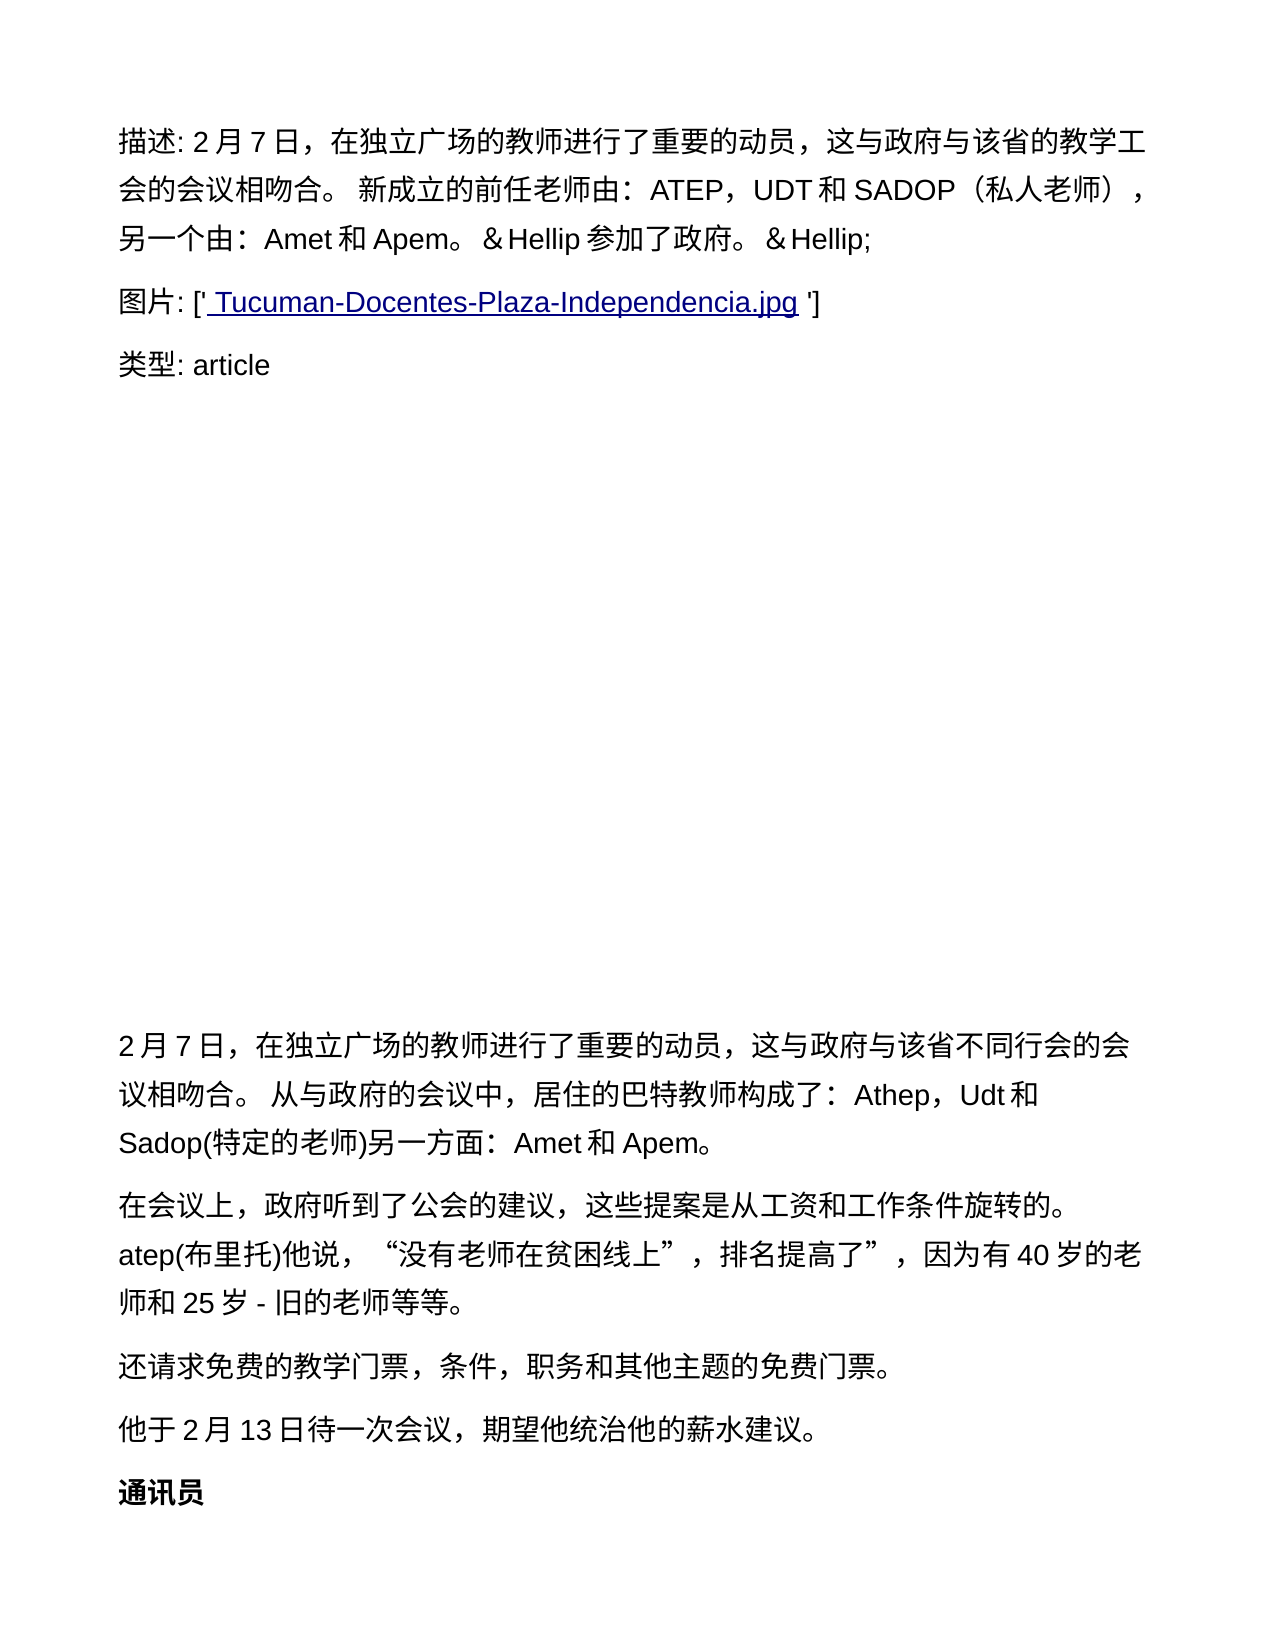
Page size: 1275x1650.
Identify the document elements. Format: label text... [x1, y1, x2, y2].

text 在会议上，政府听到了公会的建议，这些提案是从工资和工作条件旋转的。 atep(布里托)他说，“没有老师在贫困线上”，排名提高了”，因为有40岁的老师和25岁 - 旧的老师等等。 [118, 1183, 1157, 1322]
text 2月7日，在独立广场的教师进行了重要的动员，这与政府与该省不同行会的会议相吻合。 从与政府的会议中，居住的巴特教师构成了：Athep，Udt和Sadop(特定的老师)另一方面：Amet和Apem。 [118, 404, 1157, 1162]
text 还请求免费的教学门票，条件，职务和其他主题的免费门票。 [118, 1343, 1157, 1385]
text 他于2月13日待一次会议，期望他统治他的薪水建议。 [118, 1406, 1157, 1448]
text 类型: article [118, 341, 1157, 384]
text 描述: 2月7日，在独立广场的教师进行了重要的动员，这与政府与该省的教学工会的会议相吻合。 新成立的前任老师由：ATEP，UDT和SADOP（私人老师），另一个由：Amet和Apem。＆Hellip参加了政府。＆Hellip; [118, 118, 1157, 257]
text 通讯员 [118, 1469, 1157, 1512]
text 图片: [' Tucuman-Docentes-Plaza-Independencia.jpg '] [118, 278, 1157, 321]
